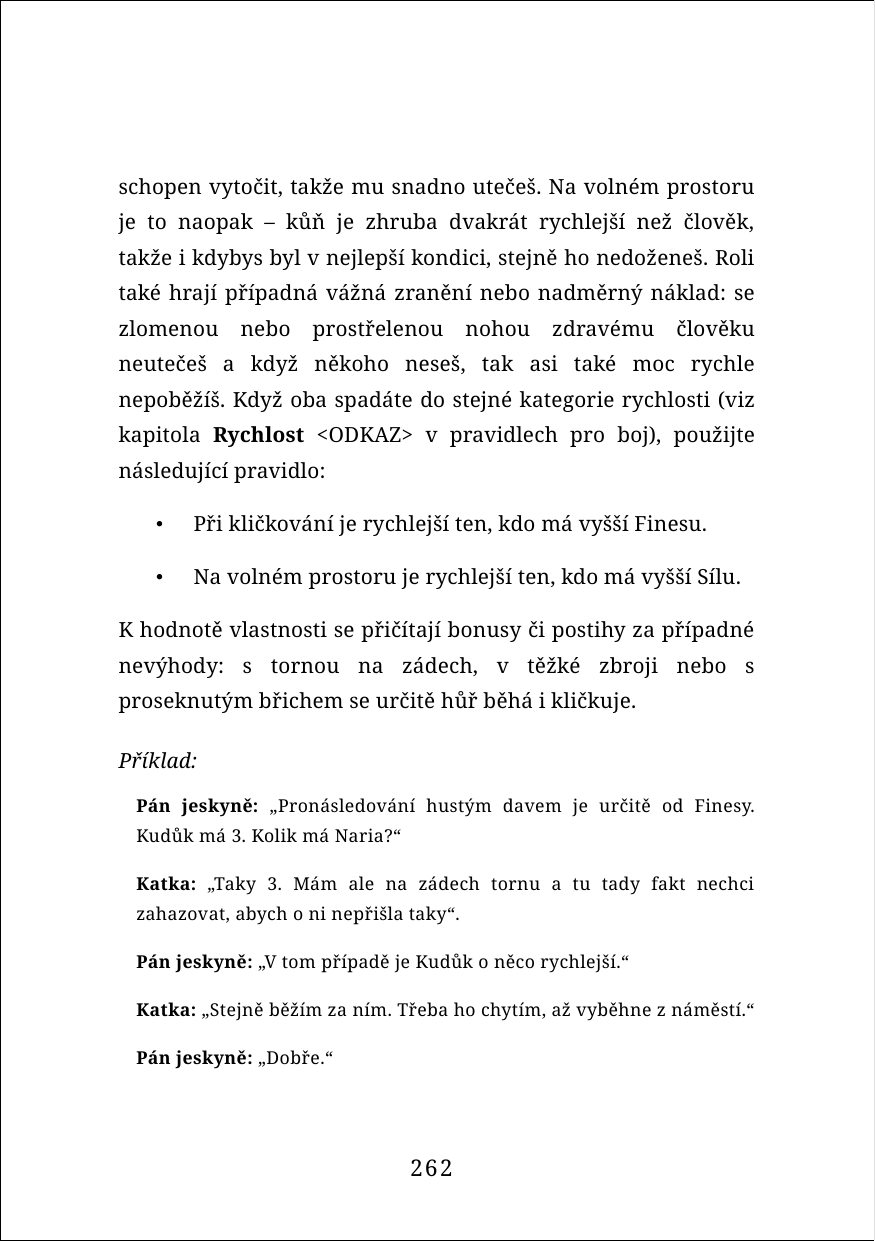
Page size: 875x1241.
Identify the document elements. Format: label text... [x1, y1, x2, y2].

text K hodnotě vlastnosti se přičítají bonusy či postihy za případné nevýhody: s tornou na zádech, v těžké zbroji nebo s proseknutým břichem se určitě hůř běhá i kličkuje. [118, 616, 756, 715]
text Pán jeskyně: „Dobře.“ [136, 1045, 756, 1069]
list Při kličkování je rychlejší ten, kdo má vyšší Finesu. [156, 509, 756, 538]
text Katka: „Taky 3. Mám ale na zádech tornu a tu tady fakt nechci zahazovat, abych o ni nepřišla taky“. [136, 871, 756, 926]
text Katka: „Stejně běžím za ním. Třeba ho chytím, až vyběhne z náměstí.“ [136, 997, 756, 1021]
list Na volném prostoru je rychlejší ten, kdo má vyšší Sílu. [156, 562, 756, 591]
text Příklad: [118, 746, 756, 774]
text schopen vytočit, takže mu snadno utečeš. Na volném prostoru je to naopak – kůň je zhruba dvakrát rychlejší než člověk, takže i kdybys byl v nejlepší kondici, stejně ho nedoženeš. Roli také hrají případná vážná zranění nebo nadměrný náklad: se zlomenou nebo prostřelenou nohou zdravému člověku neutečeš a když někoho neseš, tak asi také moc rychle nepoběžíš. Když oba spadáte do stejné kategorie rychlosti (viz kapitola Rychlost <ODKAZ> v pravidlech pro boj), použijte následující pravidlo: [118, 172, 756, 484]
text Pán jeskyně: „V tom případě je Kudůk o něco rychlejší.“ [136, 949, 756, 973]
text Pán jeskyně: „Pronásledování hustým davem je určitě od Finesy. Kudůk má 3. Kolik má Naria?“ [136, 793, 756, 847]
